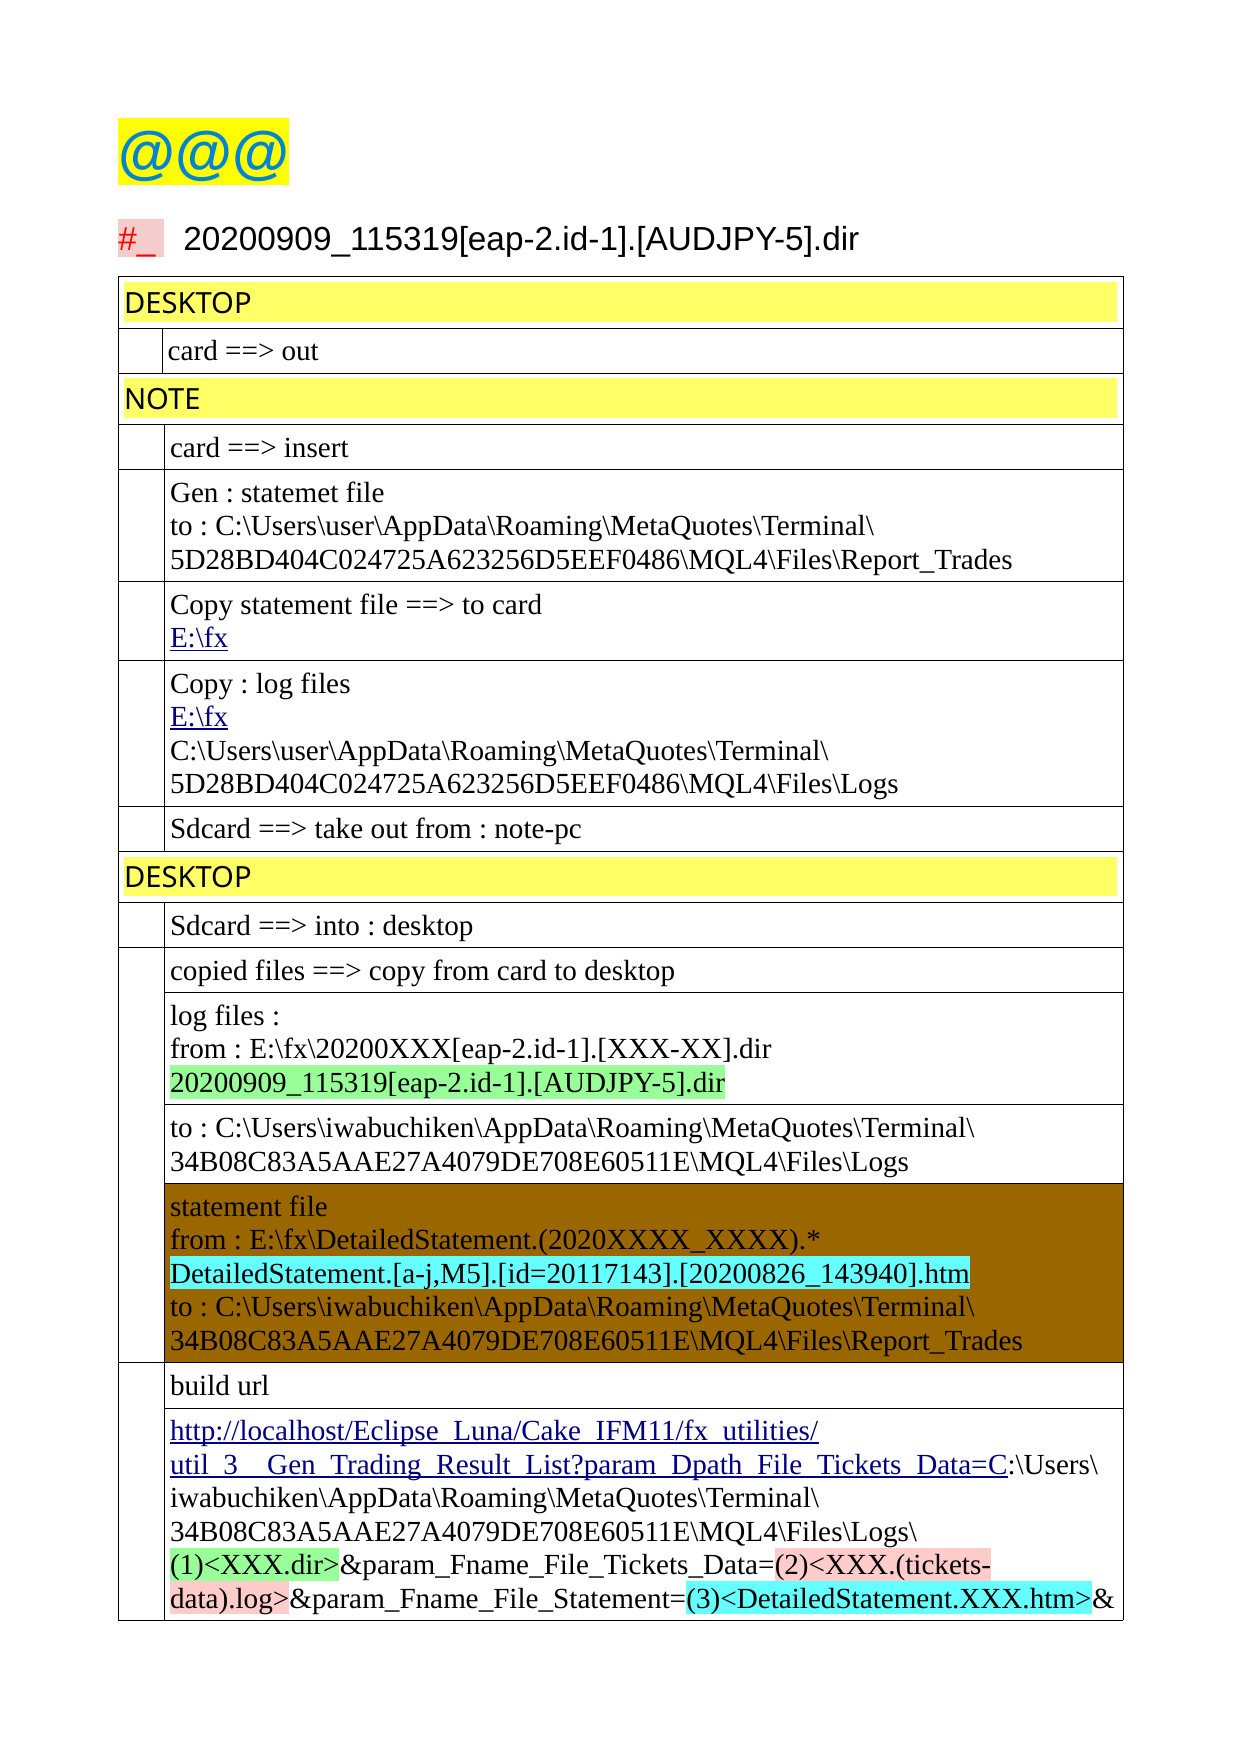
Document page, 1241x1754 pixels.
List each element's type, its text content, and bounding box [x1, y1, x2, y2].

table_header DESKTOP [119, 277, 1123, 328]
table_cell [119, 425, 164, 469]
table_cell [119, 903, 164, 947]
table_cell copied files ==> copy from card to desktop [165, 948, 1123, 992]
table_cell to : C:\Users\iwabuchiken\AppData\Roaming\MetaQuotes\Terminal\34B08C83A5AAE27A4079DE708E60511E\MQL4\Files\Logs [165, 1105, 1123, 1183]
table_cell card ==> out [163, 329, 1123, 373]
table_cell DESKTOP [119, 852, 1123, 902]
table_cell [119, 1363, 164, 1620]
table_cell Sdcard ==> into : desktop [165, 903, 1123, 947]
table_cell [119, 807, 164, 851]
table_cell build url [165, 1363, 1123, 1407]
table_cell NOTE [119, 374, 1123, 424]
table_cell [119, 470, 164, 581]
table_cell [119, 582, 164, 660]
table_cell log files : from : E:\fx\20200XXX[eap-2.id-1].[XXX-XX].dir 20200909_115319[eap-2.id-1].[AUDJPY-5].dir [165, 993, 1123, 1104]
table_cell card ==> insert [165, 425, 1123, 469]
table_cell [119, 329, 162, 373]
table_cell [119, 948, 164, 1362]
table_cell Copy : log files E:\fx C:\Users\user\AppData\Roaming\MetaQuotes\Terminal\5D28BD404C024725A623256D5EEF0486\MQL4\Files\Logs [165, 661, 1123, 806]
table_cell Gen : statemet file to : C:\Users\user\AppData\Roaming\MetaQuotes\Terminal\5D28BD404C024725A623256D5EEF0486\MQL4\Files\Report_Trades [165, 470, 1123, 581]
table_cell Sdcard ==> take out from : note-pc [165, 807, 1123, 851]
text #_ 20200909_115319[eap-2.id-1].[AUDJPY-5].dir [118, 219, 1122, 257]
table_cell http://localhost/Eclipse_Luna/Cake_IFM11/fx_utilities/util_3__Gen_Trading_Result_List?param_Dpath_File_Tickets_Data=C:\Users\iwabuchiken\AppData\Roaming\MetaQuotes\Terminal\34B08C83A5AAE27A4079DE708E60511E\MQL4\Files\Logs\(1)<XXX.dir>&param_Fname_File_Tickets_Data=(2)<XXX.(tickets-data).log>&param_Fname_File_Statement=(3)<DetailedStatement.XXX.htm>& [165, 1409, 1123, 1620]
text @@@ [118, 118, 1122, 185]
table_cell [119, 661, 164, 806]
table_cell statement file from : E:\fx\DetailedStatement.(2020XXXX_XXXX).* DetailedStatement.[a-j,M5].[id=20117143].[20200826_143940].htm to : C:\Users\iwabuchiken\AppData\Roaming\MetaQuotes\Terminal\34B08C83A5AAE27A4079DE708E60511E\MQL4\Files\Report_Trades [165, 1184, 1123, 1362]
table_cell Copy statement file ==> to card E:\fx [165, 582, 1123, 660]
